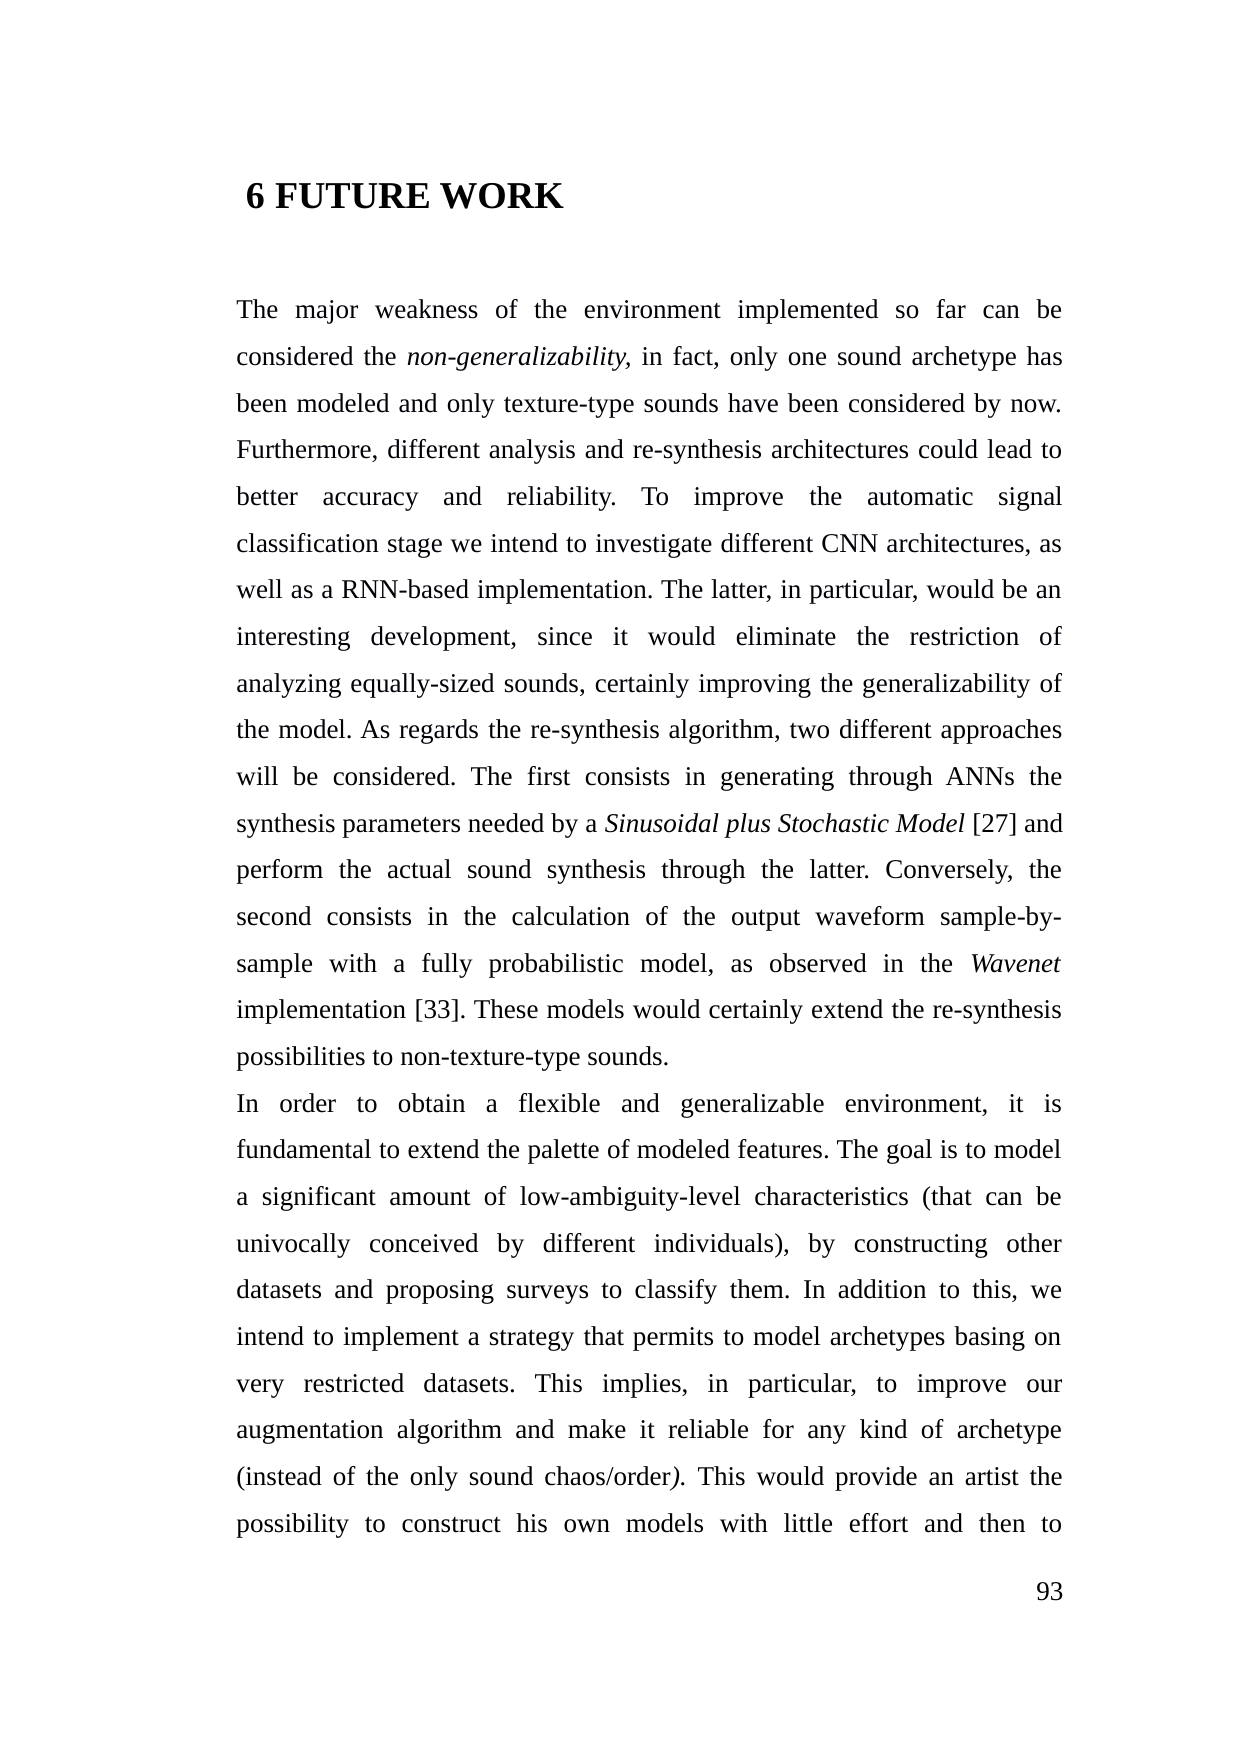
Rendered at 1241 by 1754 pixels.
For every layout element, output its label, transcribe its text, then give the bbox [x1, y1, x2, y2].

subtitle FUTURE WORK [236, 173, 1063, 216]
text In order to obtain a flexible and generalizable environment, it is fundamental to extend the palette of modeled features. The goal is to model a significant amount of low-ambiguity-level characteristics (that can be univocally conceived by different individuals), by constructing other datasets and proposing surveys to classify them. In addition to this, we intend to implement a strategy that permits to model archetypes basing on very restricted datasets. This implies, in particular, to improve our augmentation algorithm and make it reliable for any kind of archetype (instead of the only sound chaos/order). This would provide an artist the possibility to construct his own models with little effort and then to [236, 1087, 1063, 1538]
text The major weakness of the environment implemented so far can be considered the non-generalizability, in fact, only one sound archetype has been modeled and only texture-type sounds have been considered by now. Furthermore, different analysis and re-synthesis architectures could lead to better accuracy and reliability. To improve the automatic signal classification stage we intend to investigate different CNN architectures, as well as a RNN-based implementation. The latter, in particular, would be an interesting development, since it would eliminate the restriction of analyzing equally-sized sounds, certainly improving the generalizability of the model. As regards the re‑synthesis algorithm, two different approaches will be considered. The first consists in generating through ANNs the synthesis parameters needed by a Sinusoidal plus Stochastic Model [27] and perform the actual sound synthesis through the latter. Conversely, the second consists in the calculation of the output waveform sample-by-sample with a fully probabilistic model, as observed in the Wavenet implementation [33]. These models would certainly extend the re-synthesis possibilities to non-texture-type sounds. [236, 294, 1063, 1071]
